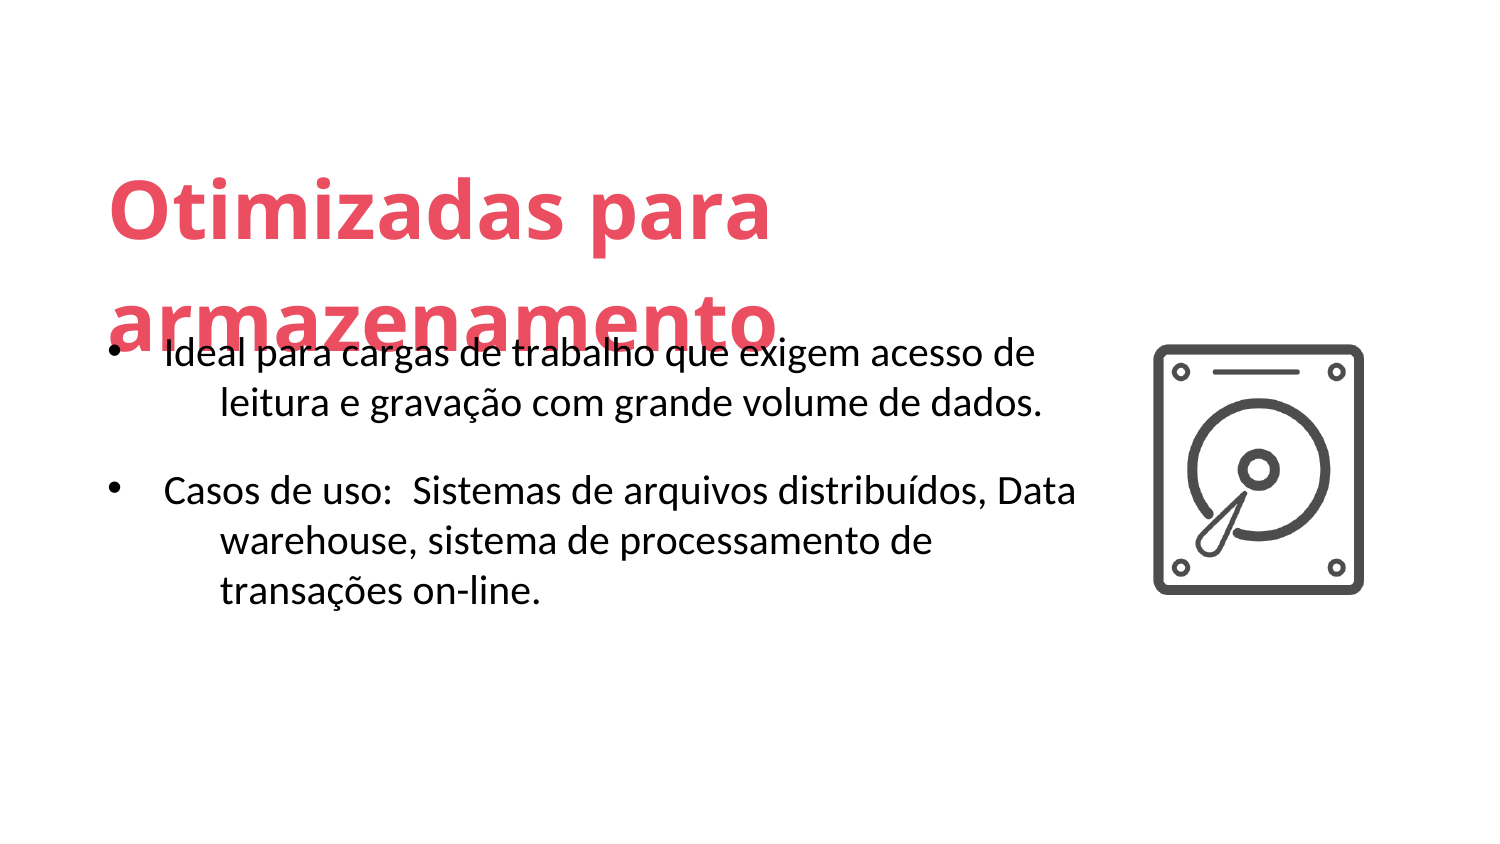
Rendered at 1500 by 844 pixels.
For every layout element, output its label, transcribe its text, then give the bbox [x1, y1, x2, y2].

text_box Otimizadas para armazenamento [92, 128, 1456, 268]
text_box Ideal para cargas de trabalho que exigem acesso de leitura e gravação com grande volume de dados. Casos de uso: Sistemas de arquivos distribuídos, Data warehouse, sistema de processamento de transações on-line. [92, 309, 1113, 716]
picture [1098, 309, 1419, 630]
